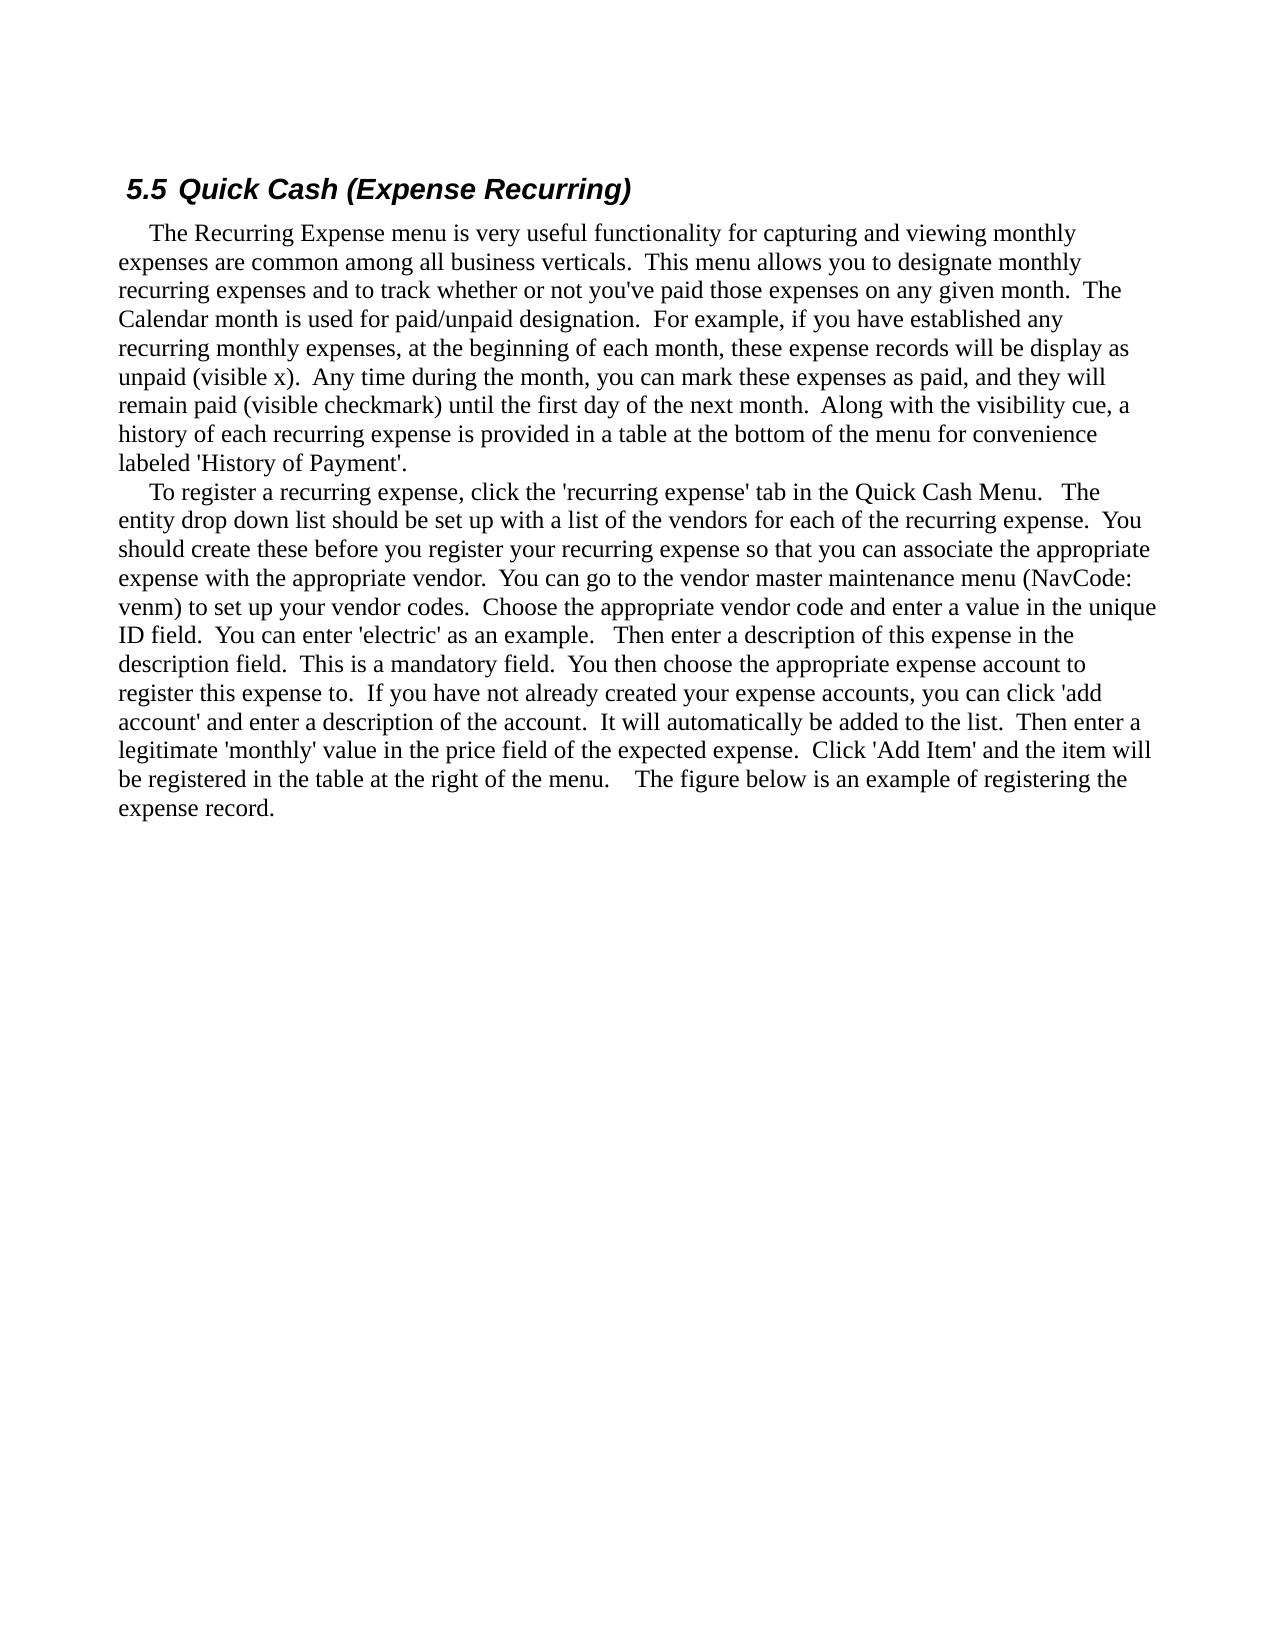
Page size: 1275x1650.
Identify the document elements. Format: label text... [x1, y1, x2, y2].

subtitle Quick Cash (Expense Recurring) [118, 172, 1157, 205]
text To register a recurring expense, click the 'recurring expense' tab in the Quick Cash Menu. The entity drop down list should be set up with a list of the vendors for each of the recurring expense. You should create these before you register your recurring expense so that you can associate the appropriate expense with the appropriate vendor. You can go to the vendor master maintenance menu (NavCode: venm) to set up your vendor codes. Choose the appropriate vendor code and enter a value in the unique ID field. You can enter 'electric' as an example. Then enter a description of this expense in the description field. This is a mandatory field. You then choose the appropriate expense account to register this expense to. If you have not already created your expense accounts, you can click 'add account' and enter a description of the account. It will automatically be added to the list. Then enter a legitimate 'monthly' value in the price field of the expected expense. Click 'Add Item' and the item will be registered in the table at the right of the menu. The figure below is an example of registering the expense record. [118, 477, 1157, 822]
text The Recurring Expense menu is very useful functionality for capturing and viewing monthly expenses are common among all business verticals. This menu allows you to designate monthly recurring expenses and to track whether or not you've paid those expenses on any given month. The Calendar month is used for paid/unpaid designation. For example, if you have established any recurring monthly expenses, at the beginning of each month, these expense records will be display as unpaid (visible x). Any time during the month, you can mark these expenses as paid, and they will remain paid (visible checkmark) until the first day of the next month. Along with the visibility cue, a history of each recurring expense is provided in a table at the bottom of the menu for convenience labeled 'History of Payment'. [118, 218, 1157, 477]
